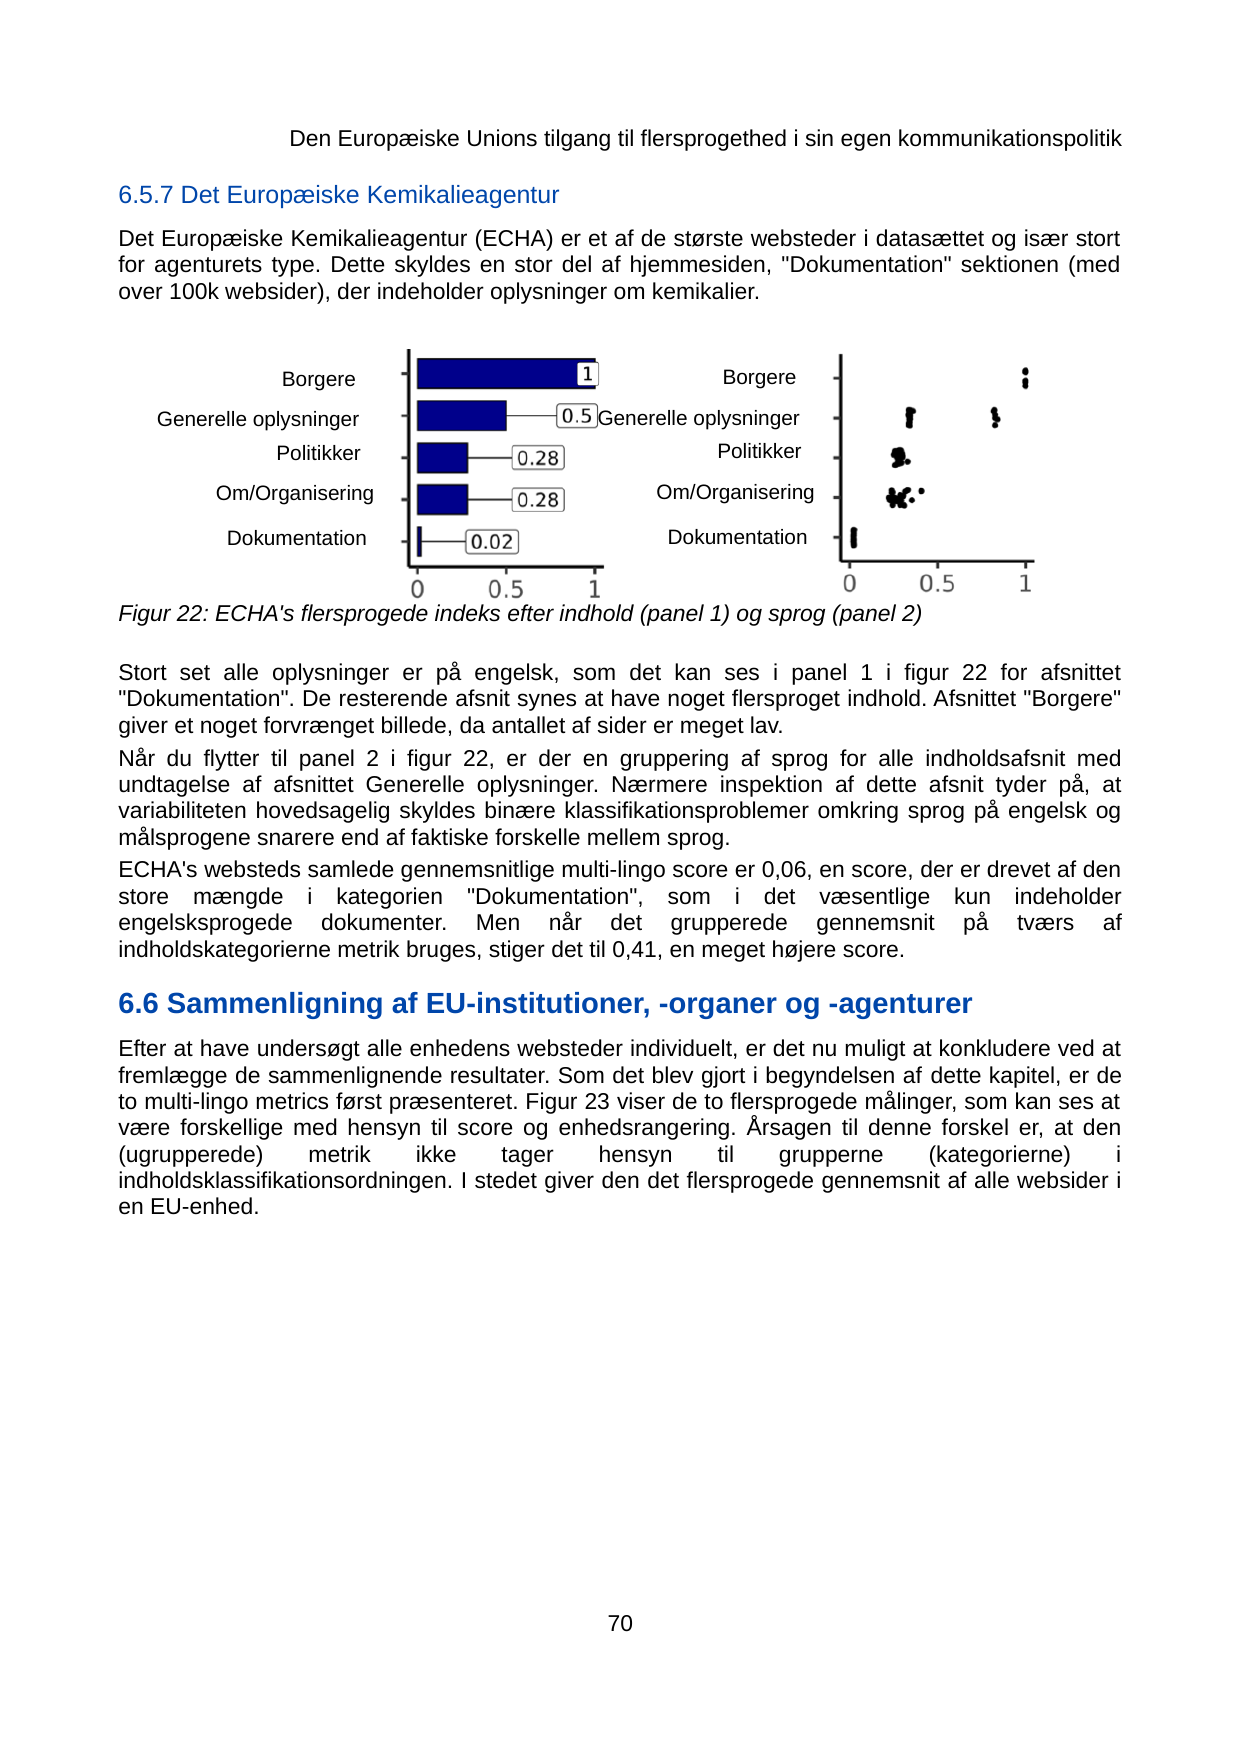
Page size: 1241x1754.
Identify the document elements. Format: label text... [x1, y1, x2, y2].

picture [397, 349, 606, 600]
text ECHA's websteds samlede gennemsnitlige multi-lingo score er 0,06, en score, der er drevet af den store mængde i kategorien "Dokumentation", som i det væsentlige kun indeholder engelsksprogede dokumenter. Men når det grupperede gennemsnit på tværs af indholdskategorierne metrik bruges, stiger det til 0,41, en meget højere score. [118, 856, 1122, 962]
subtitle 6.5.7 Det Europæiske Kemikalieagentur [118, 180, 1122, 209]
text Efter at have undersøgt alle enhedens websteder individuelt, er det nu muligt at konkludere ved at fremlægge de sammenlignende resultater. Som det blev gjort i begyndelsen af ​​dette kapitel, er de to multi-lingo metrics først præsenteret. Figur 23 viser de to flersprogede målinger, som kan ses at være forskellige med hensyn til score og enhedsrangering. Årsagen til denne forskel er, at den (ugrupperede) metrik ikke tager hensyn til grupperne (kategorierne) i indholdsklassifikationsordningen. I stedet giver den det flersprogede gennemsnit af alle websider i en EU-enhed. [118, 1035, 1122, 1220]
text Det Europæiske Kemikalieagentur (ECHA) er et af de største websteder i datasættet og især stort for agenturets type. Dette skyldes en stor del af hjemmesiden, "Dokumentation" sektionen (med over 100k websider), der indeholder oplysninger om kemikalier. [118, 225, 1122, 304]
subtitle 6.6 Sammenligning af EU-institutioner, -organer og -agenturer [118, 986, 1122, 1019]
text Stort set alle oplysninger er på engelsk, som det kan ses i panel 1 i figur 22 for afsnittet "Dokumentation". De resterende afsnit synes at have noget flersproget indhold. Afsnittet "Borgere" giver et noget forvrænget billede, da antallet af sider er meget lav. [118, 659, 1122, 738]
text Figur 22: ECHA's flersprogede indeks efter indhold (panel 1) og sprog (panel 2) [118, 600, 1041, 626]
picture [600, 412, 606, 424]
picture [831, 346, 1041, 596]
text Når du flytter til panel 2 i figur 22, er der en gruppering af sprog for alle indholdsafsnit med undtagelse af afsnittet Generelle oplysninger. Nærmere inspektion af dette afsnit tyder på, at variabiliteten hovedsagelig skyldes binære klassifikationsproblemer omkring sprog på engelsk og målsprogene snarere end af faktiske forskelle mellem sprog. [118, 744, 1122, 850]
